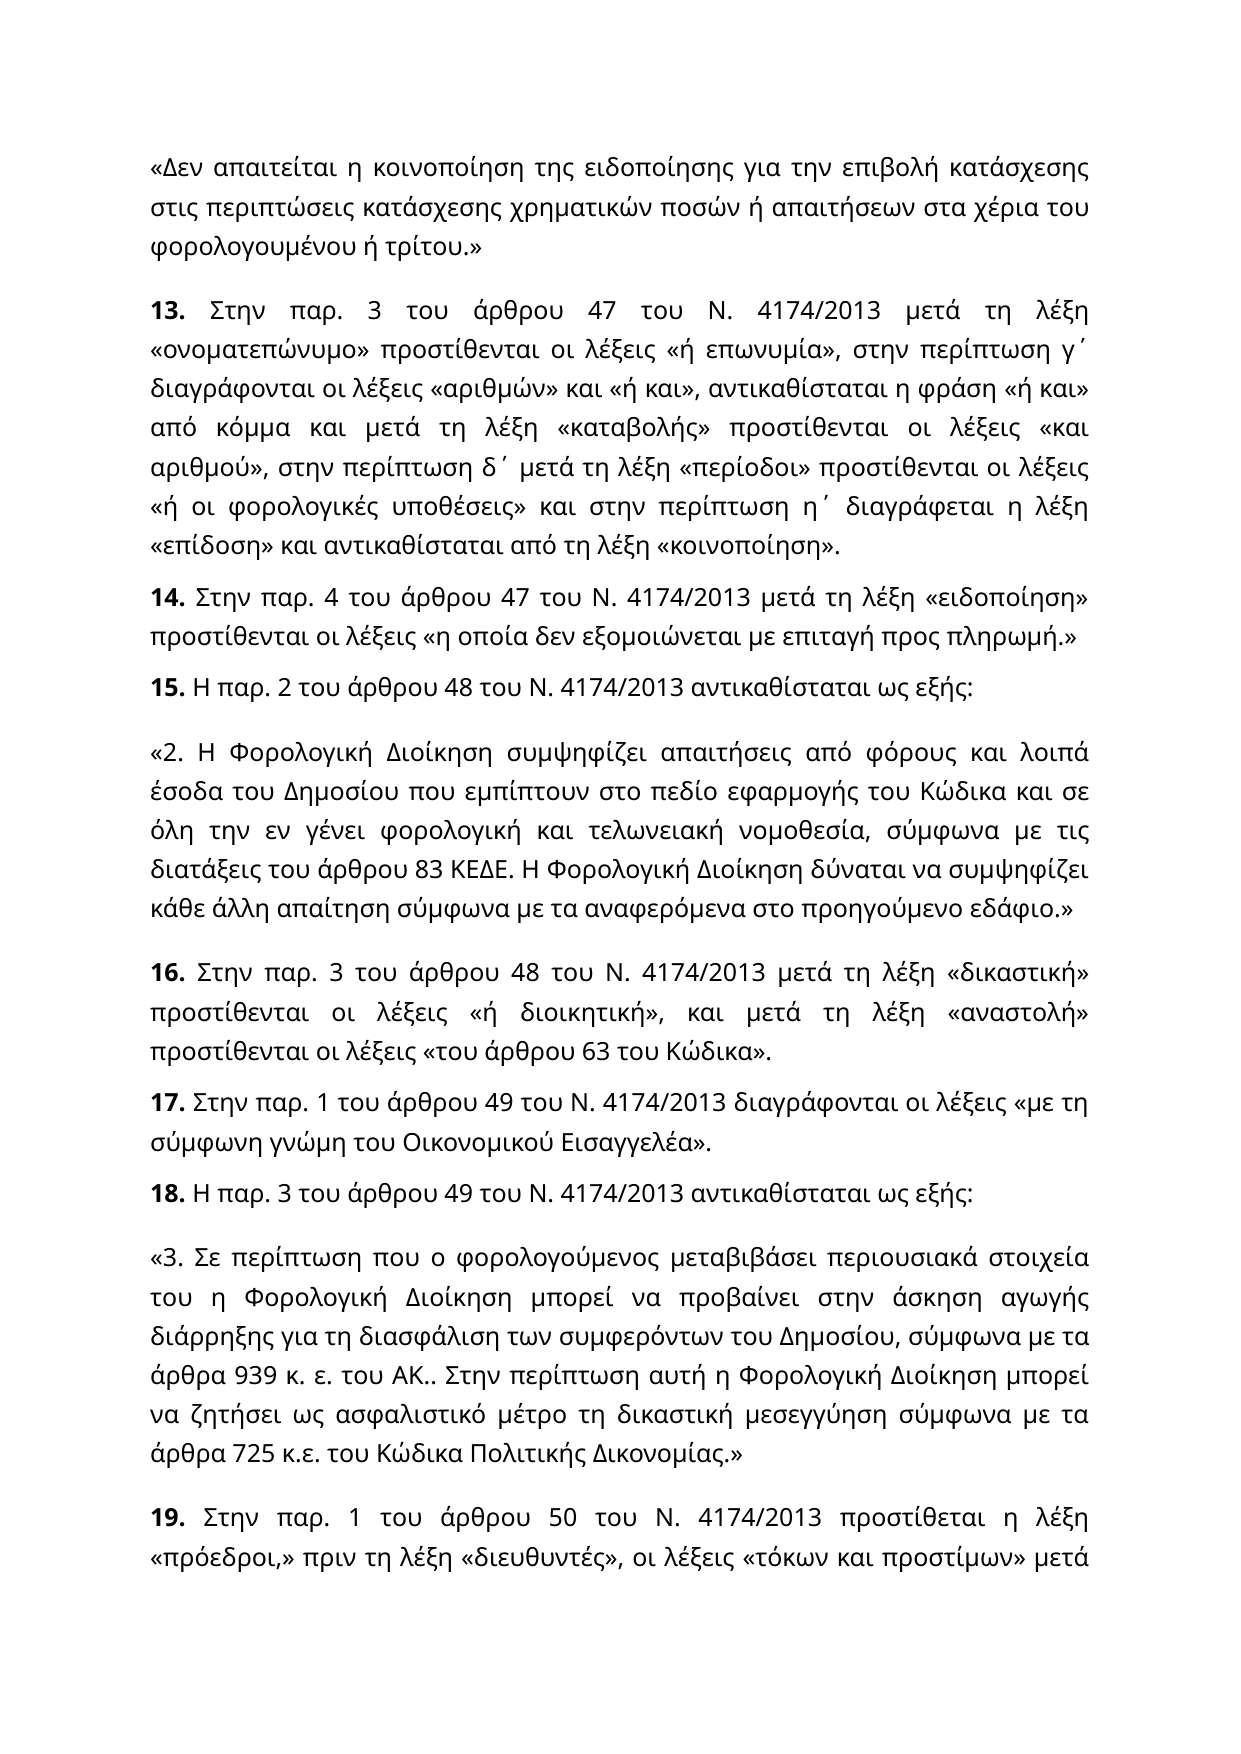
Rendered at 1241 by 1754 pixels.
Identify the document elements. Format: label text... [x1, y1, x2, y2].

text 15. Η παρ. 2 του άρθρου 48 του Ν. 4174/2013 αντικαθίσταται ως εξής: [150, 670, 1090, 704]
text 19. Στην παρ. 1 του άρθρου 50 του Ν. 4174/2013 προστίθεται η λέξη «πρόεδροι,» πριν τη λέξη «διευθυντές», οι λέξεις «τόκων και προστίμων» μετά [150, 1500, 1090, 1573]
text 18. Η παρ. 3 του άρθρου 49 του Ν. 4174/2013 αντικαθίσταται ως εξής: [150, 1176, 1090, 1210]
text «2. Η Φορολογική Διοίκηση συμψηφίζει απαιτήσεις από φόρους και λοιπά έσοδα του Δημοσίου που εμπίπτουν στο πεδίο εφαρμογής του Κώδικα και σε όλη την εν γένει φορολογική και τελωνειακή νομοθεσία, σύμφωνα με τις διατάξεις του άρθρου 83 ΚΕΔΕ. Η Φορολογική Διοίκηση δύναται να συμψηφίζει κάθε άλλη απαίτηση σύμφωνα με τα αναφερόμενα στο προηγούμενο εδάφιο.» [150, 734, 1090, 925]
text 14. Στην παρ. 4 του άρθρου 47 του Ν. 4174/2013 μετά τη λέξη «ειδοποίηση» προστίθενται οι λέξεις «η οποία δεν εξομοιώνεται με επιταγή προς πληρωμή.» [150, 579, 1090, 652]
text 16. Στην παρ. 3 του άρθρου 48 του Ν. 4174/2013 μετά τη λέξη «δικαστική» προστίθενται οι λέξεις «ή διοικητική», και μετά τη λέξη «αναστολή» προστίθενται οι λέξεις «του άρθρου 63 του Κώδικα». [150, 955, 1090, 1067]
text 17. Στην παρ. 1 του άρθρου 49 του Ν. 4174/2013 διαγράφονται οι λέξεις «με τη σύμφωνη γνώμη του Οικονομικού Εισαγγελέα». [150, 1085, 1090, 1158]
text «3. Σε περίπτωση που ο φορολογούμενος μεταβιβάσει περιουσιακά στοιχεία του η Φορολογική Διοίκηση μπορεί να προβαίνει στην άσκηση αγωγής διάρρηξης για τη διασφάλιση των συμφερόντων του Δημοσίου, σύμφωνα με τα άρθρα 939 κ. ε. του ΑΚ.. Στην περίπτωση αυτή η Φορολογική Διοίκηση μπορεί να ζητήσει ως ασφαλιστικό μέτρο τη δικαστική μεσεγγύηση σύμφωνα με τα άρθρα 725 κ.ε. του Κώδικα Πολιτικής Δικονομίας.» [150, 1240, 1090, 1470]
text 13. Στην παρ. 3 του άρθρου 47 του Ν. 4174/2013 μετά τη λέξη «ονοματεπώνυμο» προστίθενται οι λέξεις «ή επωνυμία», στην περίπτωση γ΄ διαγράφονται οι λέξεις «αριθμών» και «ή και», αντικαθίσταται η φράση «ή και» από κόμμα και μετά τη λέξη «καταβολής» προστίθενται οι λέξεις «και αριθμού», στην περίπτωση δ΄ μετά τη λέξη «περίοδοι» προστίθενται οι λέξεις «ή οι φορολογικές υποθέσεις» και στην περίπτωση η΄ διαγράφεται η λέξη «επίδοση» και αντικαθίσταται από τη λέξη «κοινοποίηση». [150, 292, 1090, 562]
text «Δεν απαιτείται η κοινοποίηση της ειδοποίησης για την επιβολή κατάσχεσης στις περιπτώσεις κατάσχεσης χρηματικών ποσών ή απαιτήσεων στα χέρια του φορολογουμένου ή τρίτου.» [150, 150, 1090, 262]
